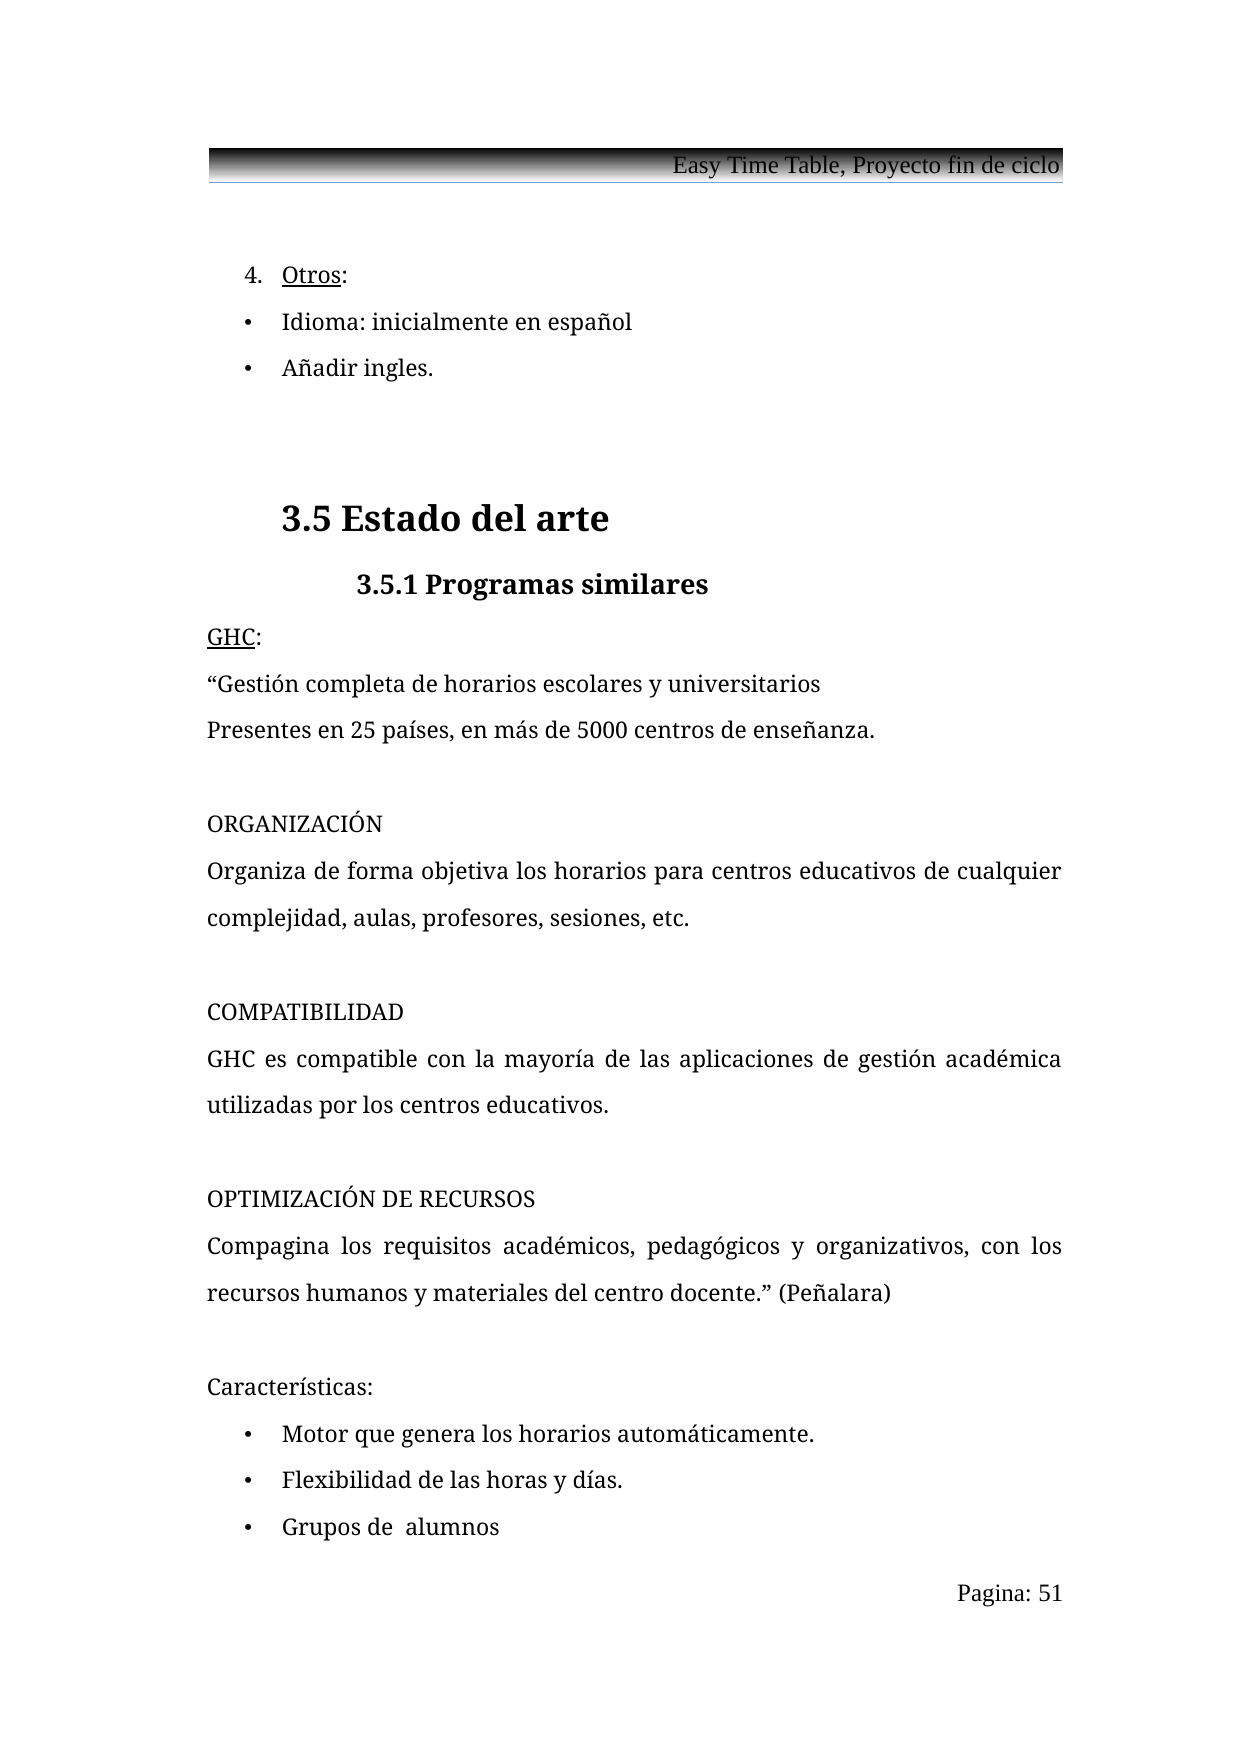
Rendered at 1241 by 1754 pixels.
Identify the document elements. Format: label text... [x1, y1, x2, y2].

list Otros: [244, 259, 1063, 290]
list Motor que genera los horarios automáticamente. [244, 1417, 1063, 1449]
text Características: [207, 1371, 1063, 1402]
list Idioma: inicialmente en español [244, 306, 1063, 337]
list Añadir ingles. [244, 352, 1063, 384]
text GHC es compatible con la mayoría de las aplicaciones de gestión académica utilizadas por los centros educativos. [207, 1042, 1063, 1121]
text Compagina los requisitos académicos, pedagógicos y organizativos, con los recursos humanos y materiales del centro docente.” (Peñalara) [207, 1230, 1063, 1308]
text “Gestión completa de horarios escolares y universitarios [207, 667, 1063, 699]
text COMPATIBILIDAD [207, 996, 1063, 1027]
text 3.5.1 Programas similares [207, 565, 1063, 602]
list Flexibilidad de las horas y días. [244, 1464, 1063, 1496]
text 3.5 Estado del arte [207, 493, 1063, 541]
text GHC: [207, 621, 1063, 652]
list Grupos de alumnos [244, 1511, 1063, 1542]
text Organiza de forma objetiva los horarios para centros educativos de cualquier complejidad, aulas, profesores, sesiones, etc. [207, 855, 1063, 933]
text ORGANIZACIÓN [207, 808, 1063, 839]
text OPTIMIZACIÓN DE RECURSOS [207, 1183, 1063, 1214]
text Presentes en 25 países, en más de 5000 centros de enseñanza. [207, 714, 1063, 746]
